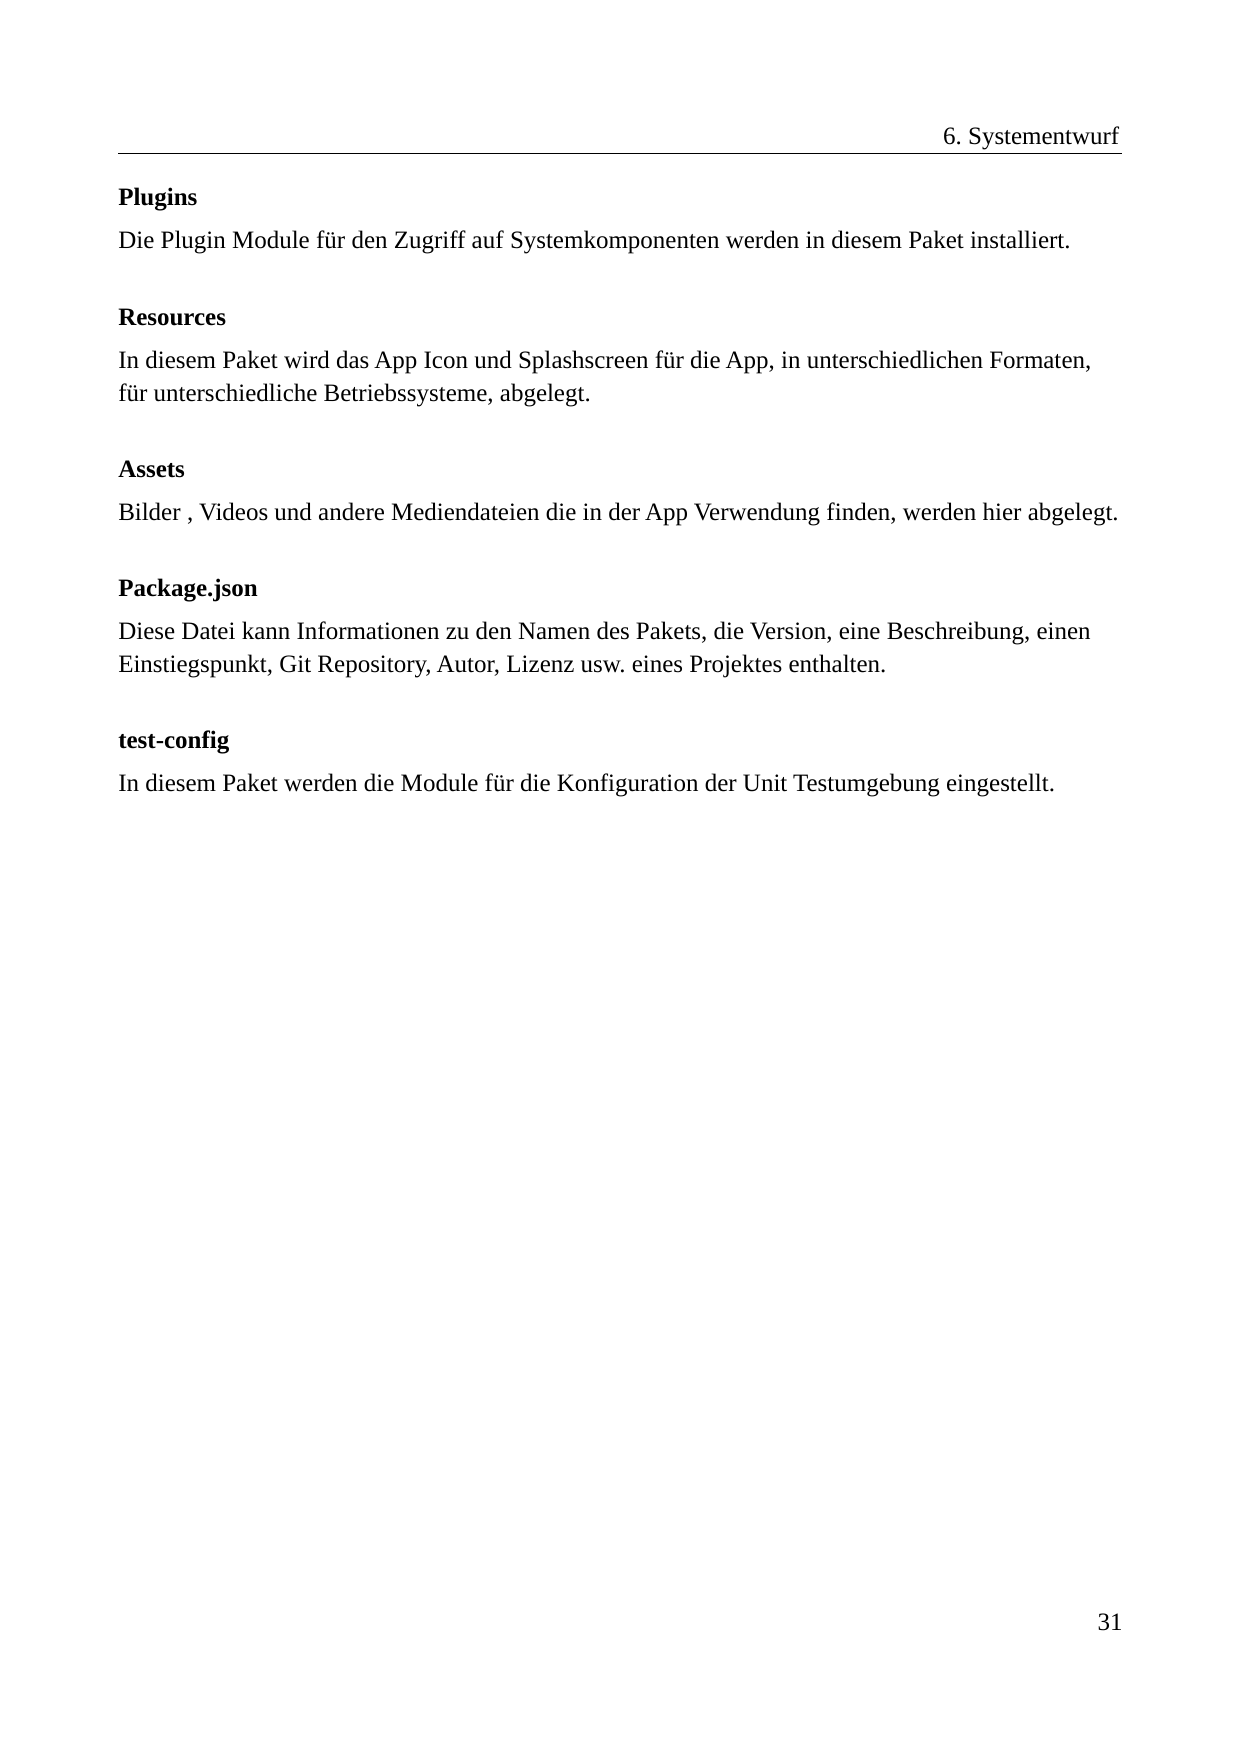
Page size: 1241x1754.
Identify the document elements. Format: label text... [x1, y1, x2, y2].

text Package.json [118, 573, 1122, 602]
text Die Plugin Module für den Zugriff auf Systemkomponenten werden in diesem Paket installiert. [118, 225, 1122, 254]
text In diesem Paket wird das App Icon und Splashscreen für die App, in unterschiedlichen Formaten, für unterschiedliche Betriebssysteme, abgelegt. [118, 345, 1122, 406]
text Plugins [118, 182, 1122, 211]
text Resources [118, 302, 1122, 330]
text Assets [118, 454, 1122, 483]
text Diese Datei kann Informationen zu den Namen des Pakets, die Version, eine Beschreibung, einen Einstiegspunkt, Git Repository, Autor, Lizenz usw. eines Projektes enthalten. [118, 616, 1122, 678]
text Bilder , Videos und andere Mediendateien die in der App Verwendung finden, werden hier abgelegt. [118, 497, 1122, 526]
text In diesem Paket werden die Module für die Konfiguration der Unit Testumgebung eingestellt. [118, 768, 1122, 797]
text test-config [118, 725, 1122, 754]
